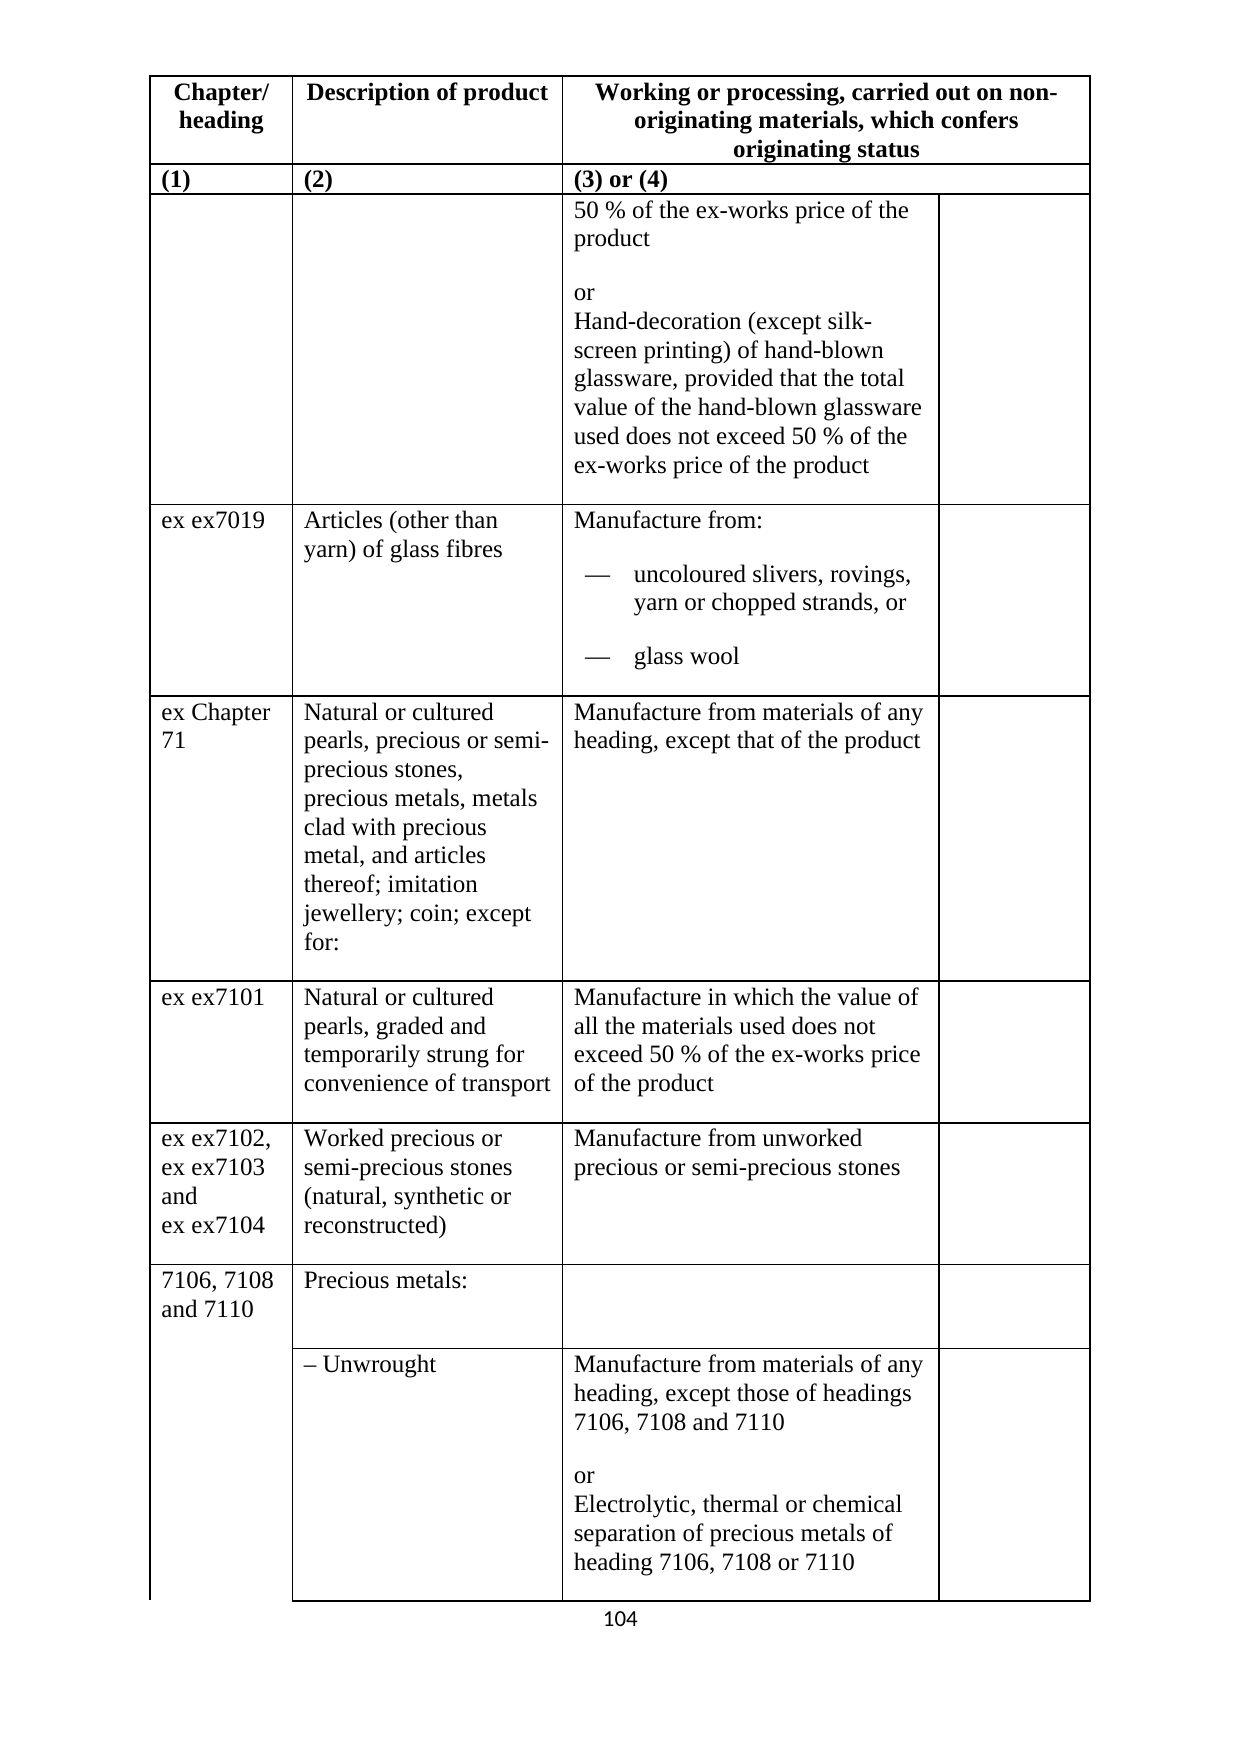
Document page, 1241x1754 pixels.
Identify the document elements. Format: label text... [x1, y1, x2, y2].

table_cell [940, 505, 1089, 695]
table_cell [151, 195, 292, 503]
table_cell Manufacture from: [563, 505, 938, 695]
table_cell Worked precious or semi-precious stones (natural, synthetic or reconstructed) [293, 1124, 562, 1263]
table_cell [563, 1265, 938, 1348]
table_cell (1) [151, 165, 292, 193]
table_cell Manufacture in which the value of all the materials used does not exceed 50 % of the ex-works price of the product [563, 982, 938, 1122]
table_header Description of product [293, 77, 562, 163]
table_header — [574, 559, 622, 641]
table_header Chapter/ heading [151, 77, 292, 163]
table_cell 50 % of the ex-works price of the product or Hand-decoration (except silk-screen printing) of hand-blown glassware, provided that the total value of the hand-blown glassware used does not exceed 50 % of the ex-works price of the product [563, 195, 938, 503]
table_cell glass wool [622, 641, 928, 695]
table_header Working or processing, carried out on non-originating materials, which confers originating status [563, 77, 1089, 163]
table_cell Precious metals: [293, 1265, 562, 1348]
table_cell [940, 1265, 1089, 1348]
table_cell [293, 195, 562, 503]
table_cell Natural or cultured pearls, precious or semi-precious stones, precious metals, metals clad with precious metal, and articles thereof; imitation jewellery; coin; except for: [293, 697, 562, 980]
table_cell ex ex7019 [151, 505, 292, 695]
table_cell – Unwrought [293, 1349, 562, 1600]
table_cell (2) [293, 165, 562, 193]
table_cell Articles (other than yarn) of glass fibres [293, 505, 562, 695]
table_cell ex Chapter 71 [151, 697, 292, 980]
table_cell Natural or cultured pearls, graded and temporarily strung for convenience of transport [293, 982, 562, 1122]
table_cell (3) or (4) [563, 165, 1089, 193]
table_cell Manufacture from unworked precious or semi-precious stones [563, 1124, 938, 1263]
table_cell [940, 1349, 1089, 1600]
table_cell — [574, 641, 622, 695]
table_cell [940, 982, 1089, 1122]
table_cell [151, 1348, 292, 1600]
table_cell Manufacture from materials of any heading, except that of the product [563, 697, 938, 980]
table_header uncoloured slivers, rovings, yarn or chopped strands, or [622, 559, 928, 641]
table_cell [940, 195, 1089, 503]
table_cell 7106, 7108 and 7110 [151, 1265, 292, 1348]
table_cell Manufacture from materials of any heading, except those of headings 7106, 7108 and 7110 or Electrolytic, thermal or chemical separation of precious metals of heading 7106, 7108 or 7110 [563, 1349, 938, 1600]
table_cell ex ex7102, ex ex7103 and ex ex7104 [151, 1124, 292, 1263]
table_cell ex ex7101 [151, 982, 292, 1122]
table_cell [940, 697, 1089, 980]
table_cell [940, 1124, 1089, 1263]
